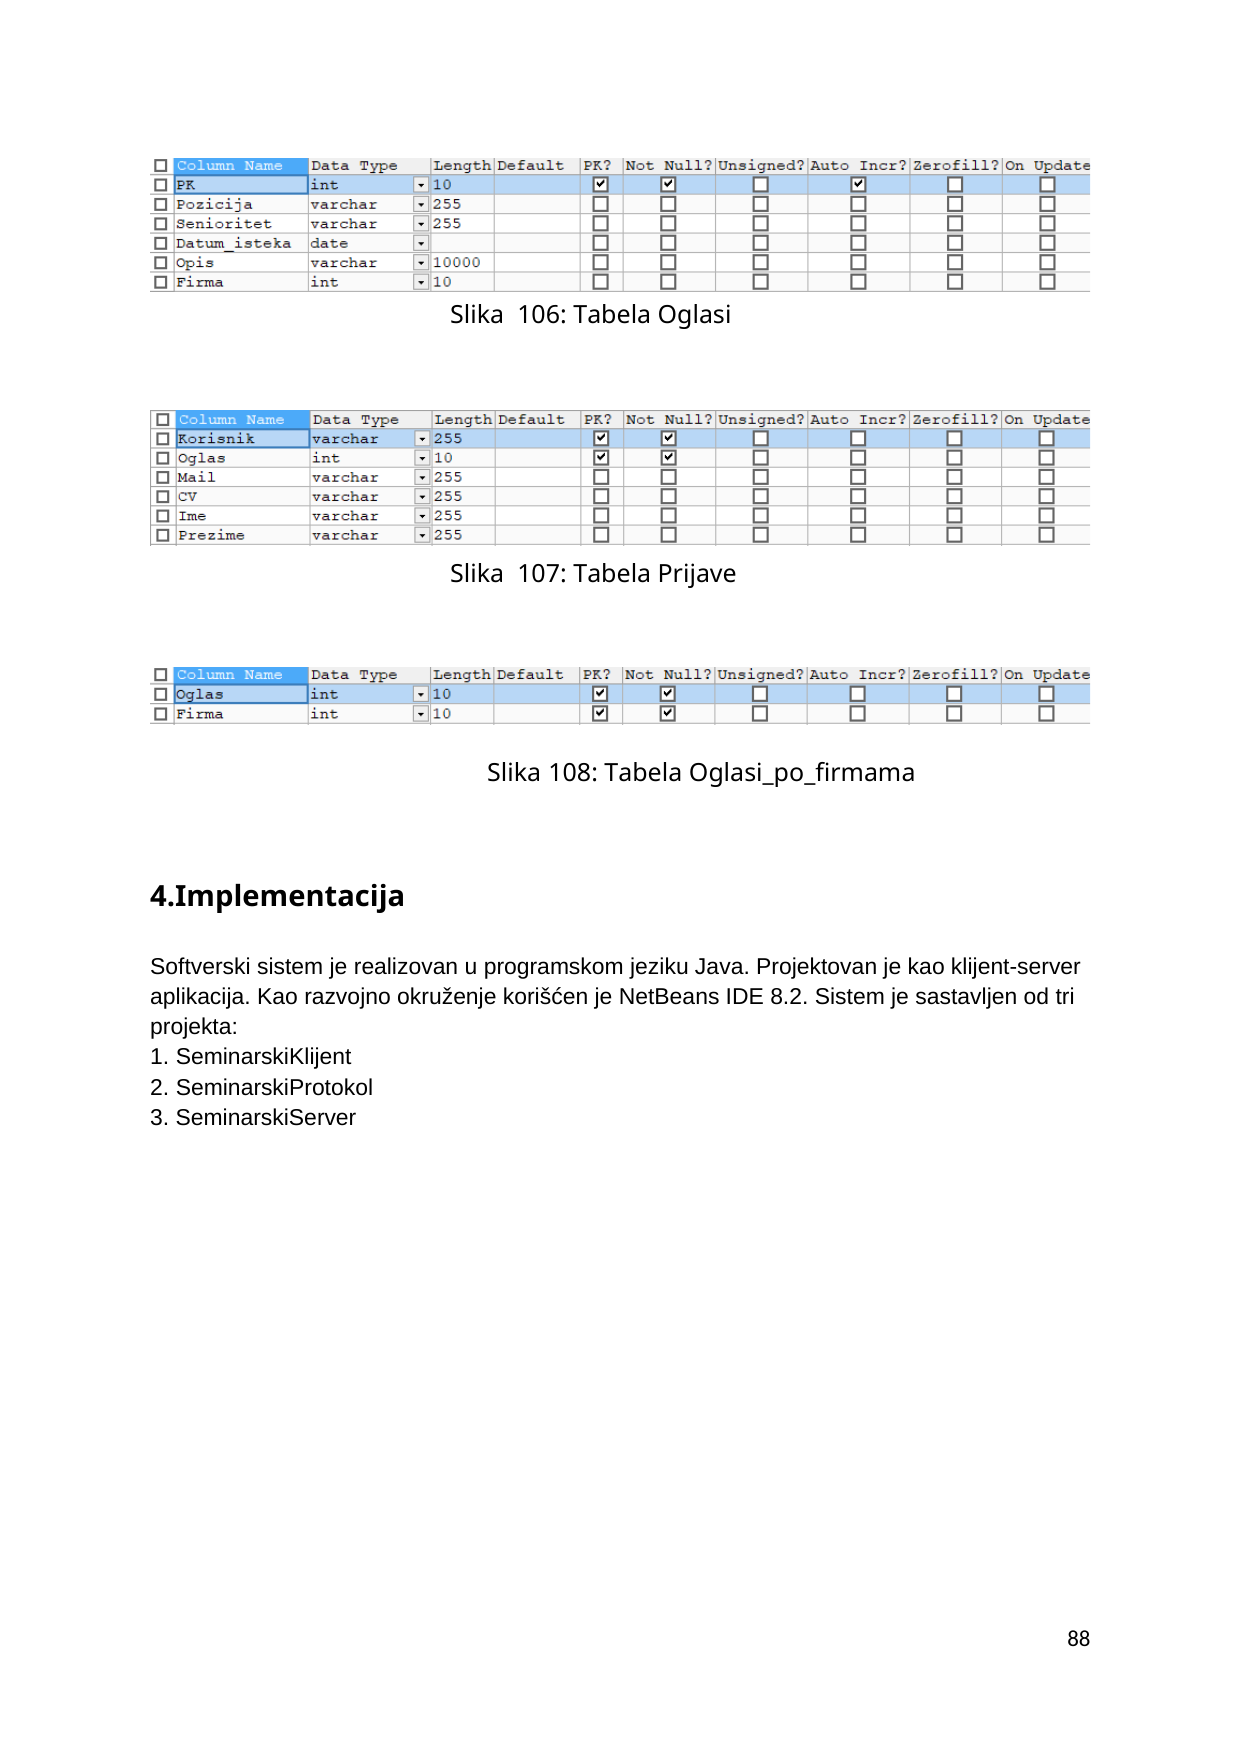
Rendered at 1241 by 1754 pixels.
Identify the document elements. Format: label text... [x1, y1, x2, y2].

text 1. SeminarskiKlijent [150, 1043, 1090, 1069]
text 3. SeminarskiServer [150, 1104, 1090, 1130]
list Slika 106: Tabela Oglasi [150, 292, 1090, 331]
text Slika 108: Tabela Oglasi_po_firmama [150, 725, 1090, 789]
text Softverski sistem je realizovan u programskom jeziku Java. Projektovan je kao klijent-server aplikacija. Kao razvojno okruženje korišćen je NetBeans IDE 8.2. Sistem je sastavljen od tri projekta: [150, 953, 1090, 1039]
text 2. SeminarskiProtokol [150, 1073, 1090, 1100]
list Slika 107: Tabela Prijave [375, 546, 1090, 589]
list [150, 150, 1090, 158]
picture [150, 158, 1091, 292]
picture [150, 410, 1091, 546]
subtitle 4.Implementacija [150, 875, 1090, 914]
picture [150, 667, 1091, 725]
